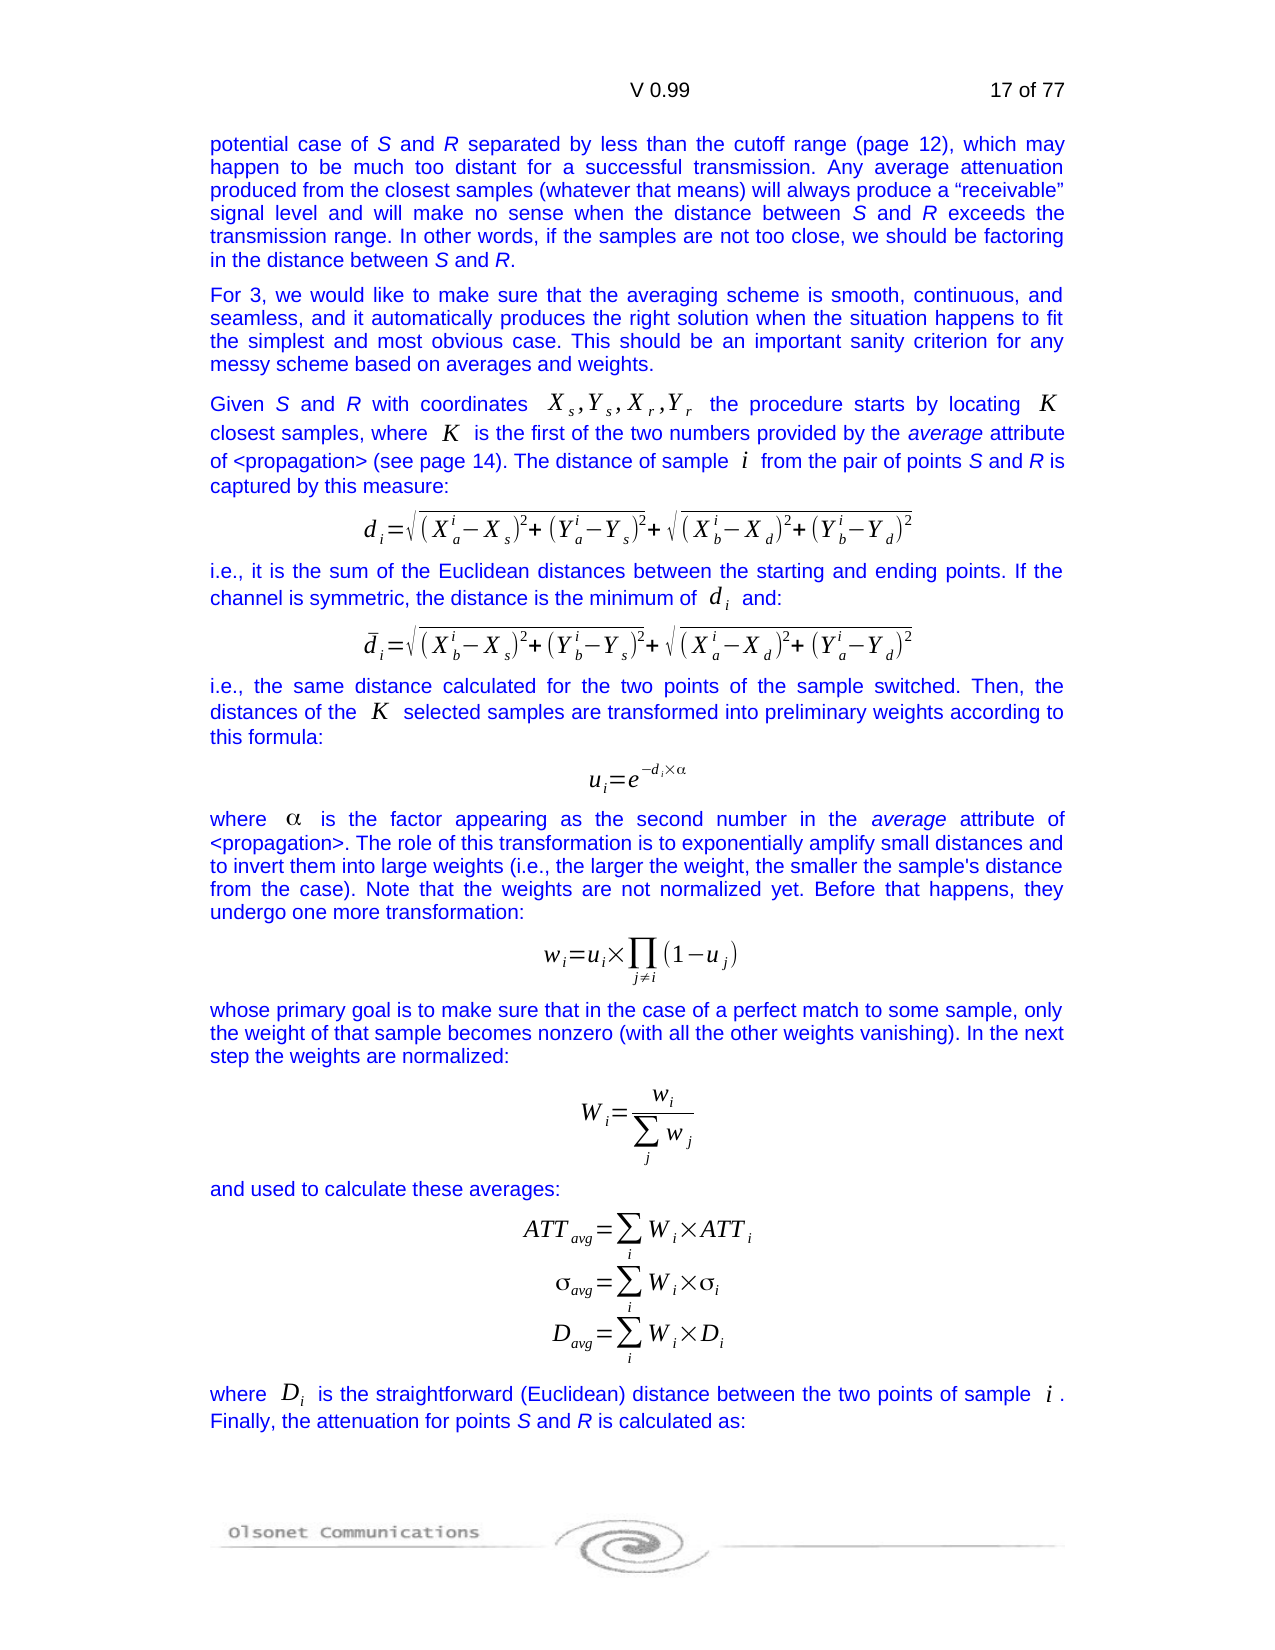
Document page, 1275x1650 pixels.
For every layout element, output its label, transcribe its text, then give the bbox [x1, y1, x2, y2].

text where is the straightforward (Euclidean) distance between the two points of sample . Finally, the attenuation for points S and R is calculated as: [210, 1379, 1065, 1433]
text i.e., it is the sum of the Euclidean distances between the starting and ending points. If the channel is symmetric, the distance is the minimum of and: [210, 559, 1065, 614]
text potential case of S and R separated by less than the cutoff range (page 12), which may happen to be much too distant for a successful transmission. Any average attenuation produced from the closest samples (whatever that means) will always produce a “receivable” signal level and will make no sense when the distance between S and R exceeds the transmission range. In other words, if the samples are not too close, we should be factoring in the distance between S and R. [210, 132, 1065, 272]
text Given S and R with coordinates the procedure starts by locating closest samples, where is the first of the two numbers provided by the average attribute of <propagation> (see page 15). The distance of sample from the pair of points S and R is captured by this measure: [210, 388, 1065, 498]
picture [210, 1504, 1065, 1596]
text whose primary goal is to make sure that in the case of a perfect match to some sample, only the weight of that sample becomes nonzero (with all the other weights vanishing). In the next step the weights are normalized: [210, 998, 1065, 1068]
text and used to calculate these averages: [210, 1177, 1065, 1201]
text i.e., the same distance calculated for the two points of the sample switched. Then, the distances of the selected samples are transformed into preliminary weights according to this formula: [210, 675, 1065, 749]
text where is the factor appearing as the second number in the average attribute of <propagation>. The role of this transformation is to exponentially amplify small distances and to invert them into large weights (i.e., the larger the weight, the smaller the sample's distance from the case). Note that the weights are not normalized yet. Before that happens, they undergo one more transformation: [210, 808, 1065, 924]
text For 3, we would like to make sure that the averaging scheme is smooth, continuous, and seamless, and it automatically produces the right solution when the situation happens to fit the simplest and most obvious case. This should be an important sanity criterion for any messy scheme based on averages and weights. [210, 283, 1065, 376]
